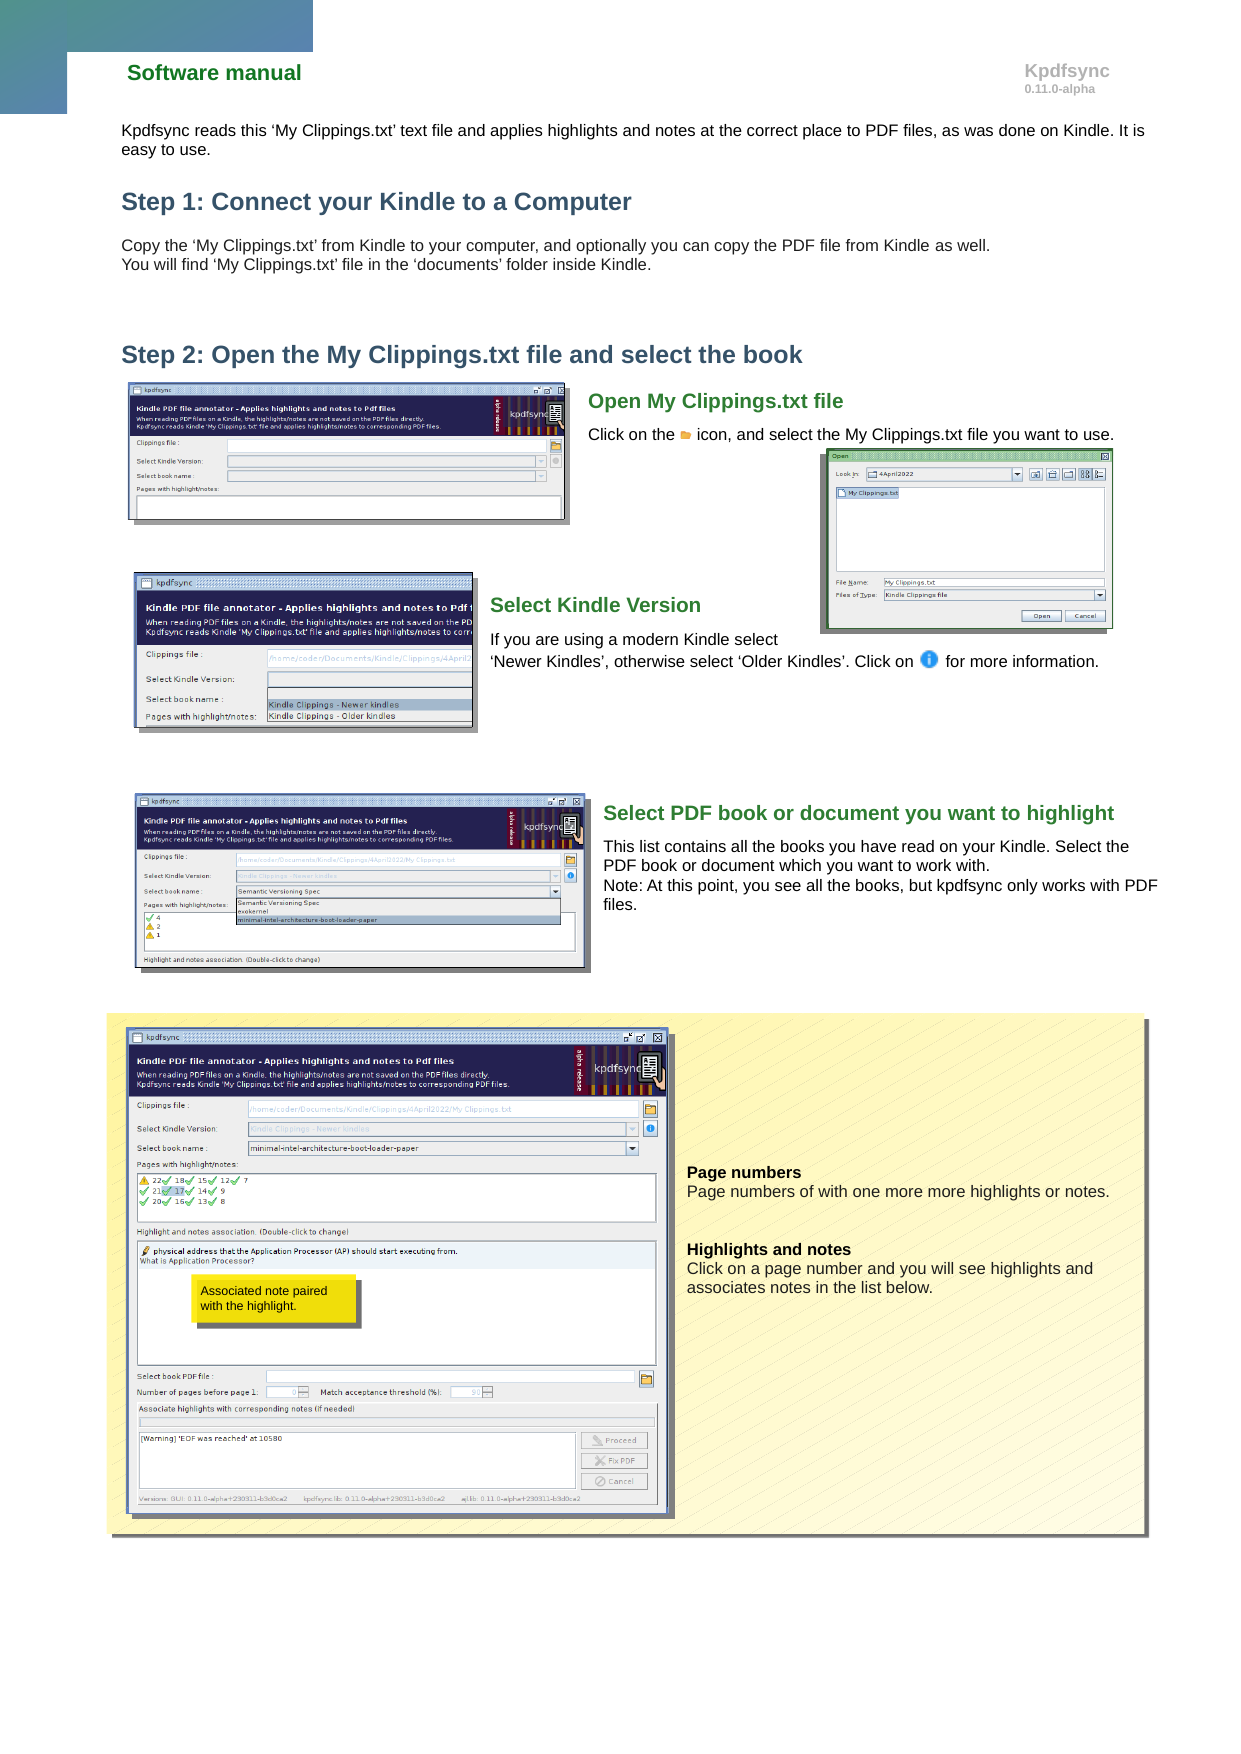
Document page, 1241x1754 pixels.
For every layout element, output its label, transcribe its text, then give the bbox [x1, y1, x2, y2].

subtitle Select Kindle Version [478, 593, 820, 617]
subtitle [1114, 593, 1161, 617]
text Kpdfsync reads this ‘My Clippings.txt’ text file and applies highlights and notes at the correct place to PDF files, as was done on Kindle. It is easy to use. [121, 121, 1161, 159]
text You will find ‘My Clippings.txt’ file in the ‘documents’ folder inside Kindle. [121, 255, 1161, 274]
subtitle Open My Clippings.txt file [570, 388, 1161, 412]
text [121, 629, 472, 671]
subtitle Select PDF book or document you want to highlight [591, 801, 1161, 824]
picture [125, 1027, 669, 1514]
text Copy the ‘My Clippings.txt’ from Kindle to your computer, and optionally you can copy the PDF file from Kindle as well. [121, 236, 1161, 255]
picture [127, 382, 564, 520]
subtitle Step 1: Connect your Kindle to a Computer [121, 187, 1161, 216]
subtitle [121, 593, 472, 617]
picture [679, 428, 692, 441]
picture [826, 448, 1114, 629]
text Associated note paired with the highlight. [200, 1284, 347, 1313]
text Note: At this point, you see all the books, but kpdfsync only works with PDF files. [591, 875, 1161, 914]
subtitle Step 2: Open the My Clippings.txt file and select the book [121, 340, 1161, 369]
text If you are using a modern Kindle select ‘Newer Kindles’, otherwise select ‘Older Kindles’. Click on for more information. [478, 629, 1161, 671]
picture [918, 648, 941, 671]
text This list contains all the books you have read on your Kindle. Select the PDF book or document which you want to work with. [591, 837, 1161, 875]
picture [134, 793, 586, 968]
text Click on the icon, and select the My Clippings.txt file you want to use. [570, 425, 1161, 444]
